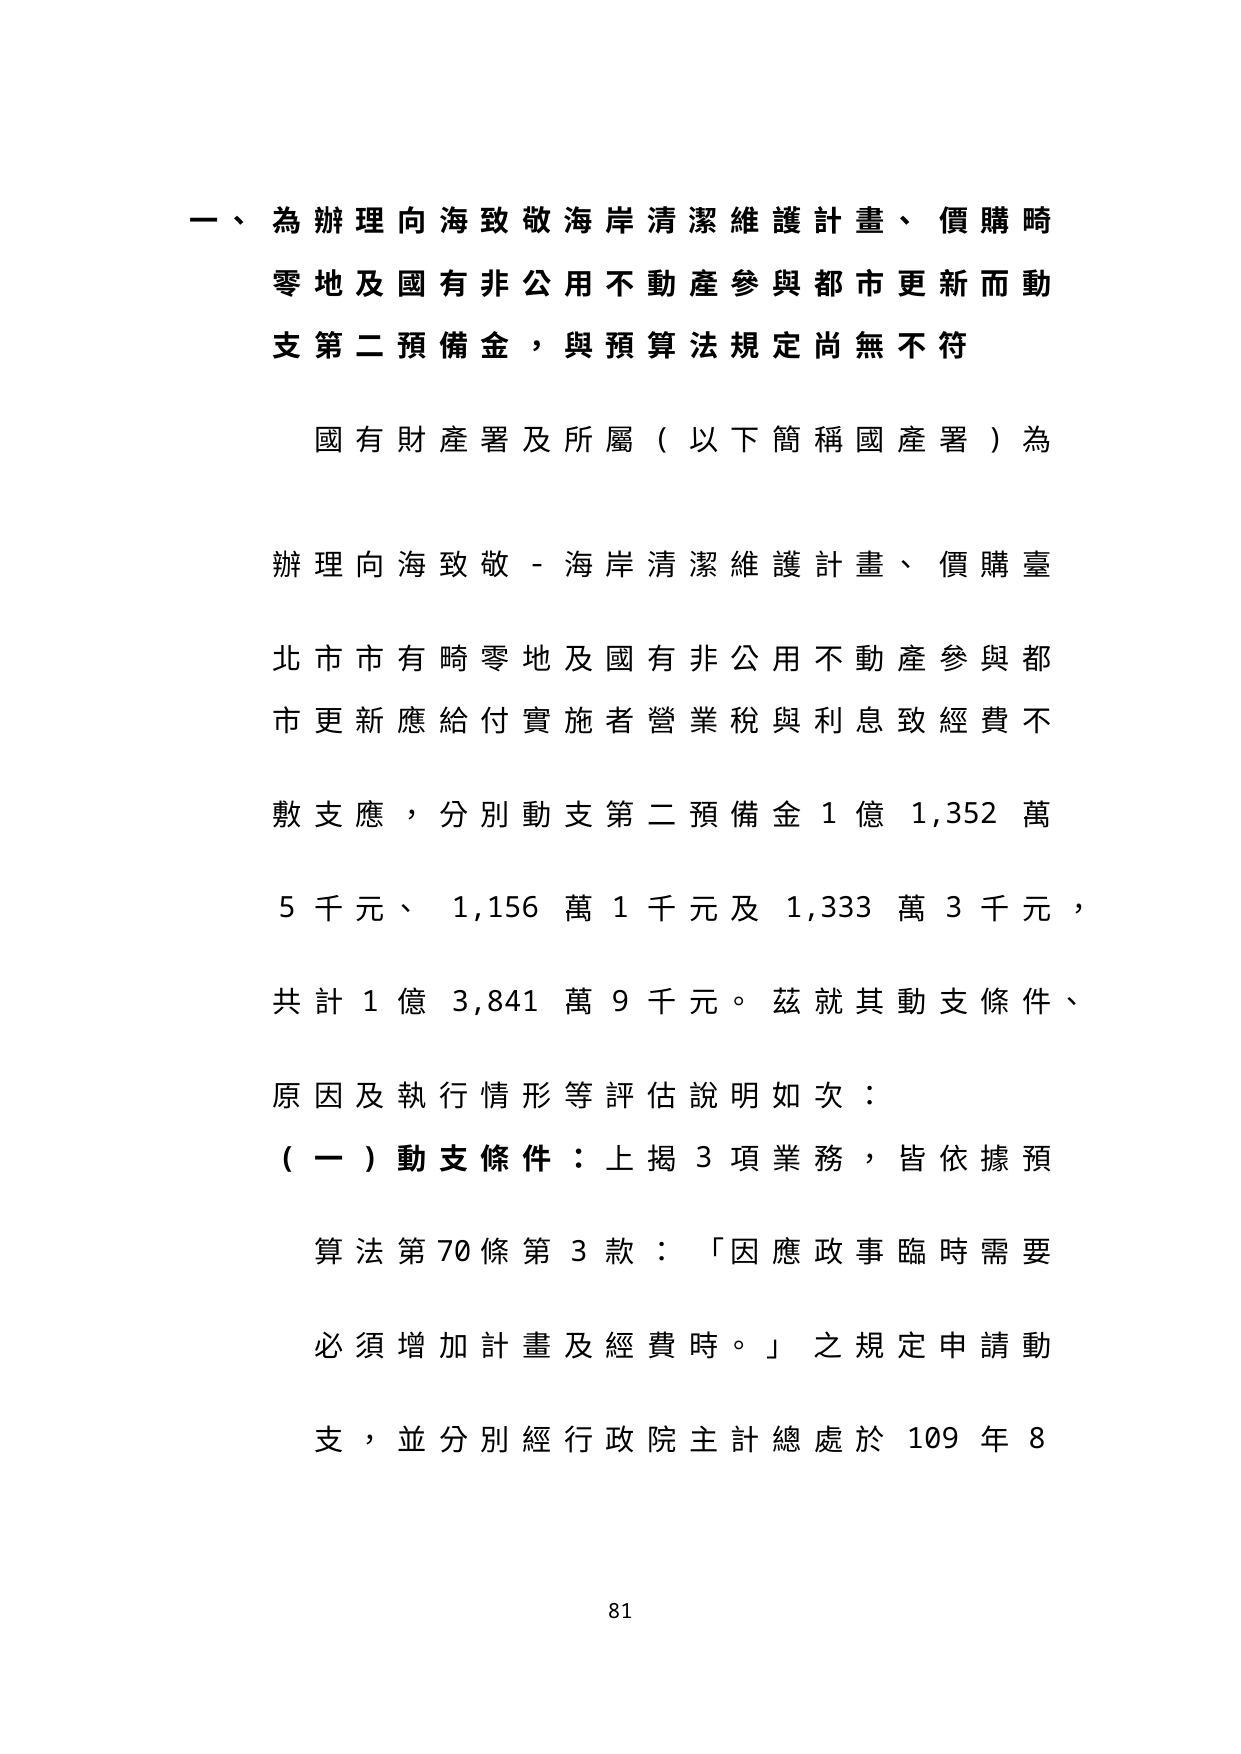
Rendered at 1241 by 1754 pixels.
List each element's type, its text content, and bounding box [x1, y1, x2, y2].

text 國有財產署及所屬(以下簡稱國產署)為辦理向海致敬-海岸清潔維護計畫、價購臺北市市有畸零地及國有非公用不動產參與都市更新應給付實施者營業稅與利息致經費不敷支應，分別動支第二預備金1億1,352萬5千元、1,156萬1千元及1,333萬3千元，共計1億3,841萬9千元。茲就其動支條件、原因及執行情形等評估說明如次： [242, 365, 1058, 1115]
text (一)動支條件：上揭3項業務，皆依據預算法第70條第3款：「因應政事臨時需要必須增加計畫及經費時。」之規定申請動支，並分別經行政院主計總處於109年8 [242, 1115, 1058, 1490]
text 一、為辦理向海致敬海岸清潔維護計畫、價購畸零地及國有非公用不動產參與都市更新而動支第二預備金，與預算法規定尚無不符 [183, 177, 1058, 365]
